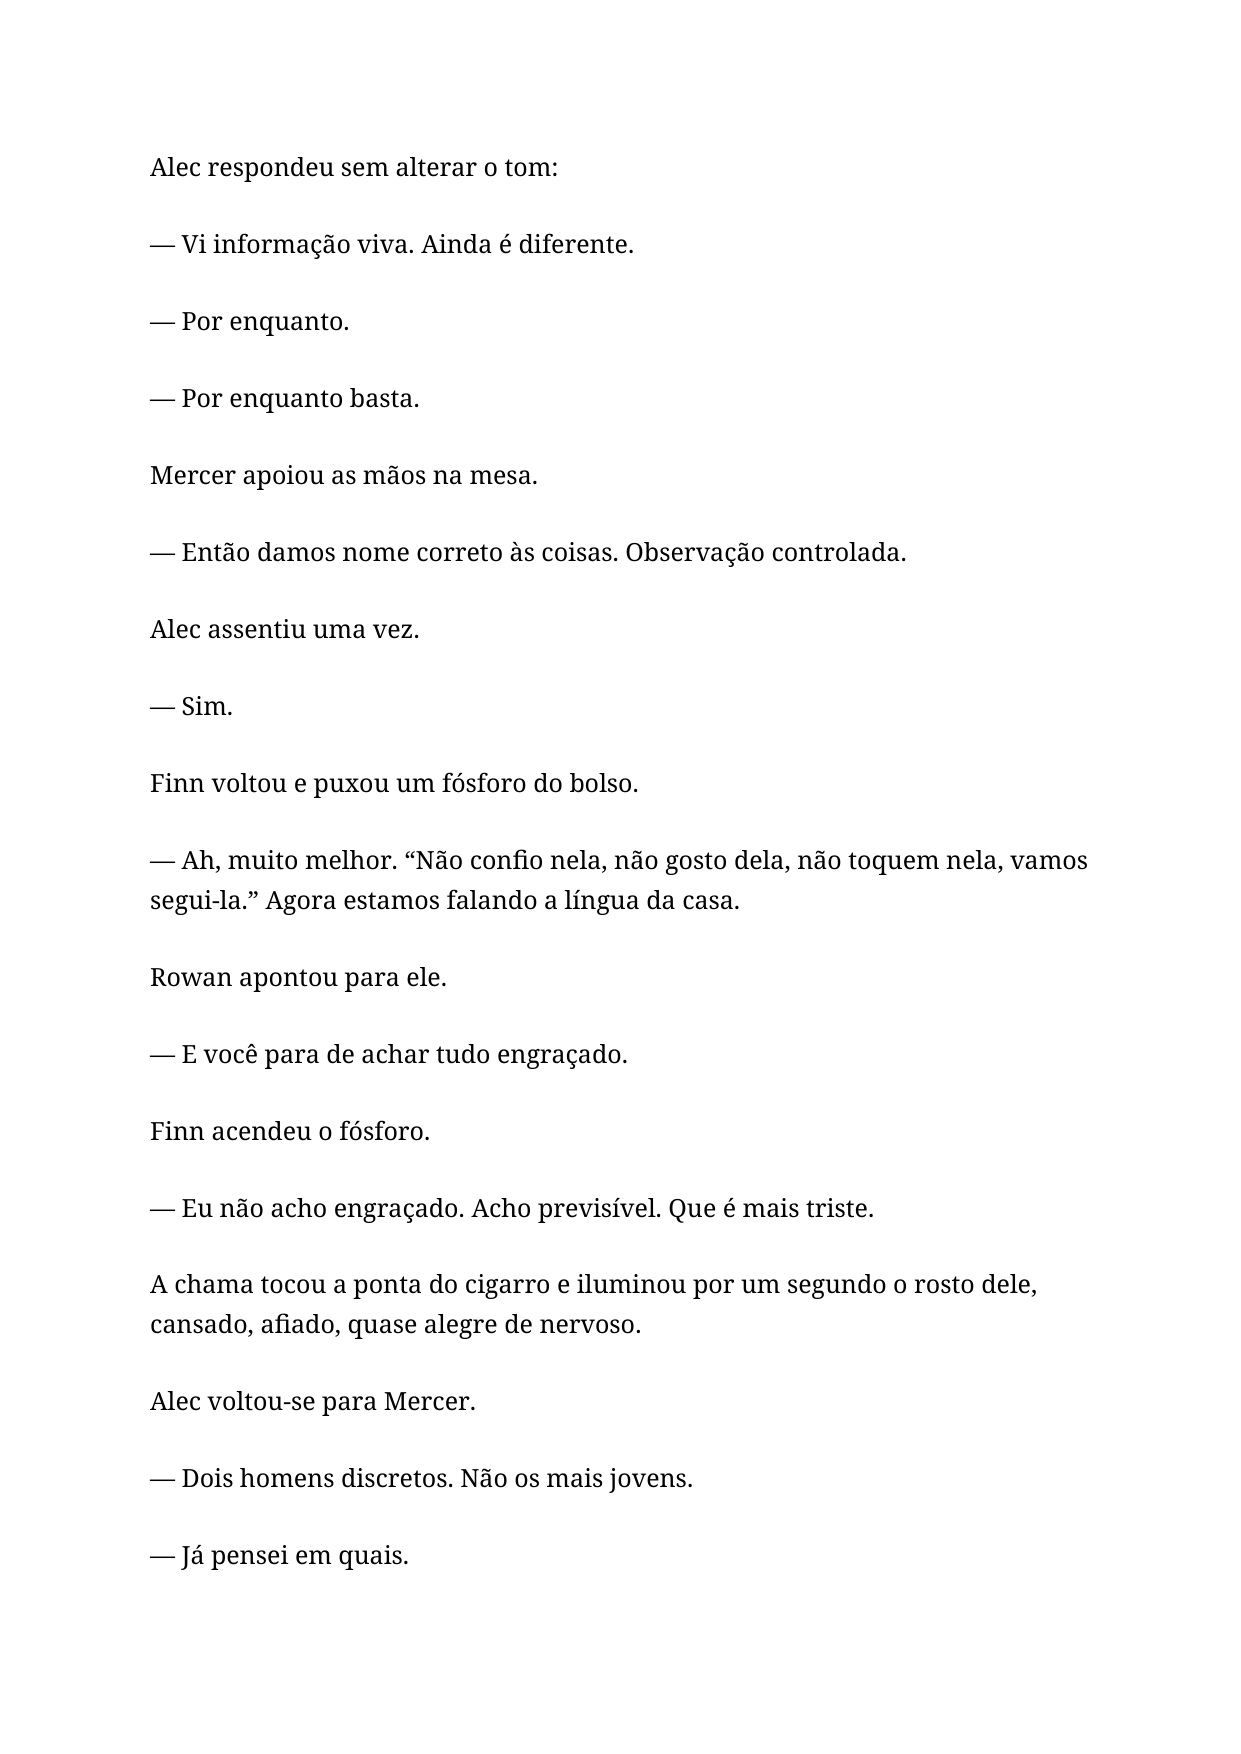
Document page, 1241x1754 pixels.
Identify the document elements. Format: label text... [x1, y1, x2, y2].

text A chama tocou a ponta do cigarro e iluminou por um segundo o rosto dele, cansado, afiado, quase alegre de nervoso. [150, 1267, 1090, 1341]
text — Então damos nome correto às coisas. Observação controlada. [150, 535, 1090, 569]
text — Por enquanto basta. [150, 381, 1090, 415]
text Mercer apoiou as mãos na mesa. [150, 458, 1090, 492]
text — Vi informação viva. Ainda é diferente. [150, 227, 1090, 261]
text — E você para de achar tudo engraçado. [150, 1036, 1090, 1070]
text — Dois homens discretos. Não os mais jovens. [150, 1461, 1090, 1495]
text Alec assentiu uma vez. [150, 612, 1090, 646]
text Rowan apontou para ele. [150, 959, 1090, 993]
text — Já pensei em quais. [150, 1538, 1090, 1572]
text — Ah, muito melhor. “Não confio nela, não gosto dela, não toquem nela, vamos segui-la.” Agora estamos falando a língua da casa. [150, 843, 1090, 916]
text — Por enquanto. [150, 304, 1090, 338]
text Alec respondeu sem alterar o tom: [150, 150, 1090, 184]
text — Sim. [150, 689, 1090, 723]
text Alec voltou-se para Mercer. [150, 1384, 1090, 1418]
text Finn voltou e puxou um fósforo do bolso. [150, 766, 1090, 800]
text — Eu não acho engraçado. Acho previsível. Que é mais triste. [150, 1190, 1090, 1224]
text Finn acendeu o fósforo. [150, 1113, 1090, 1147]
